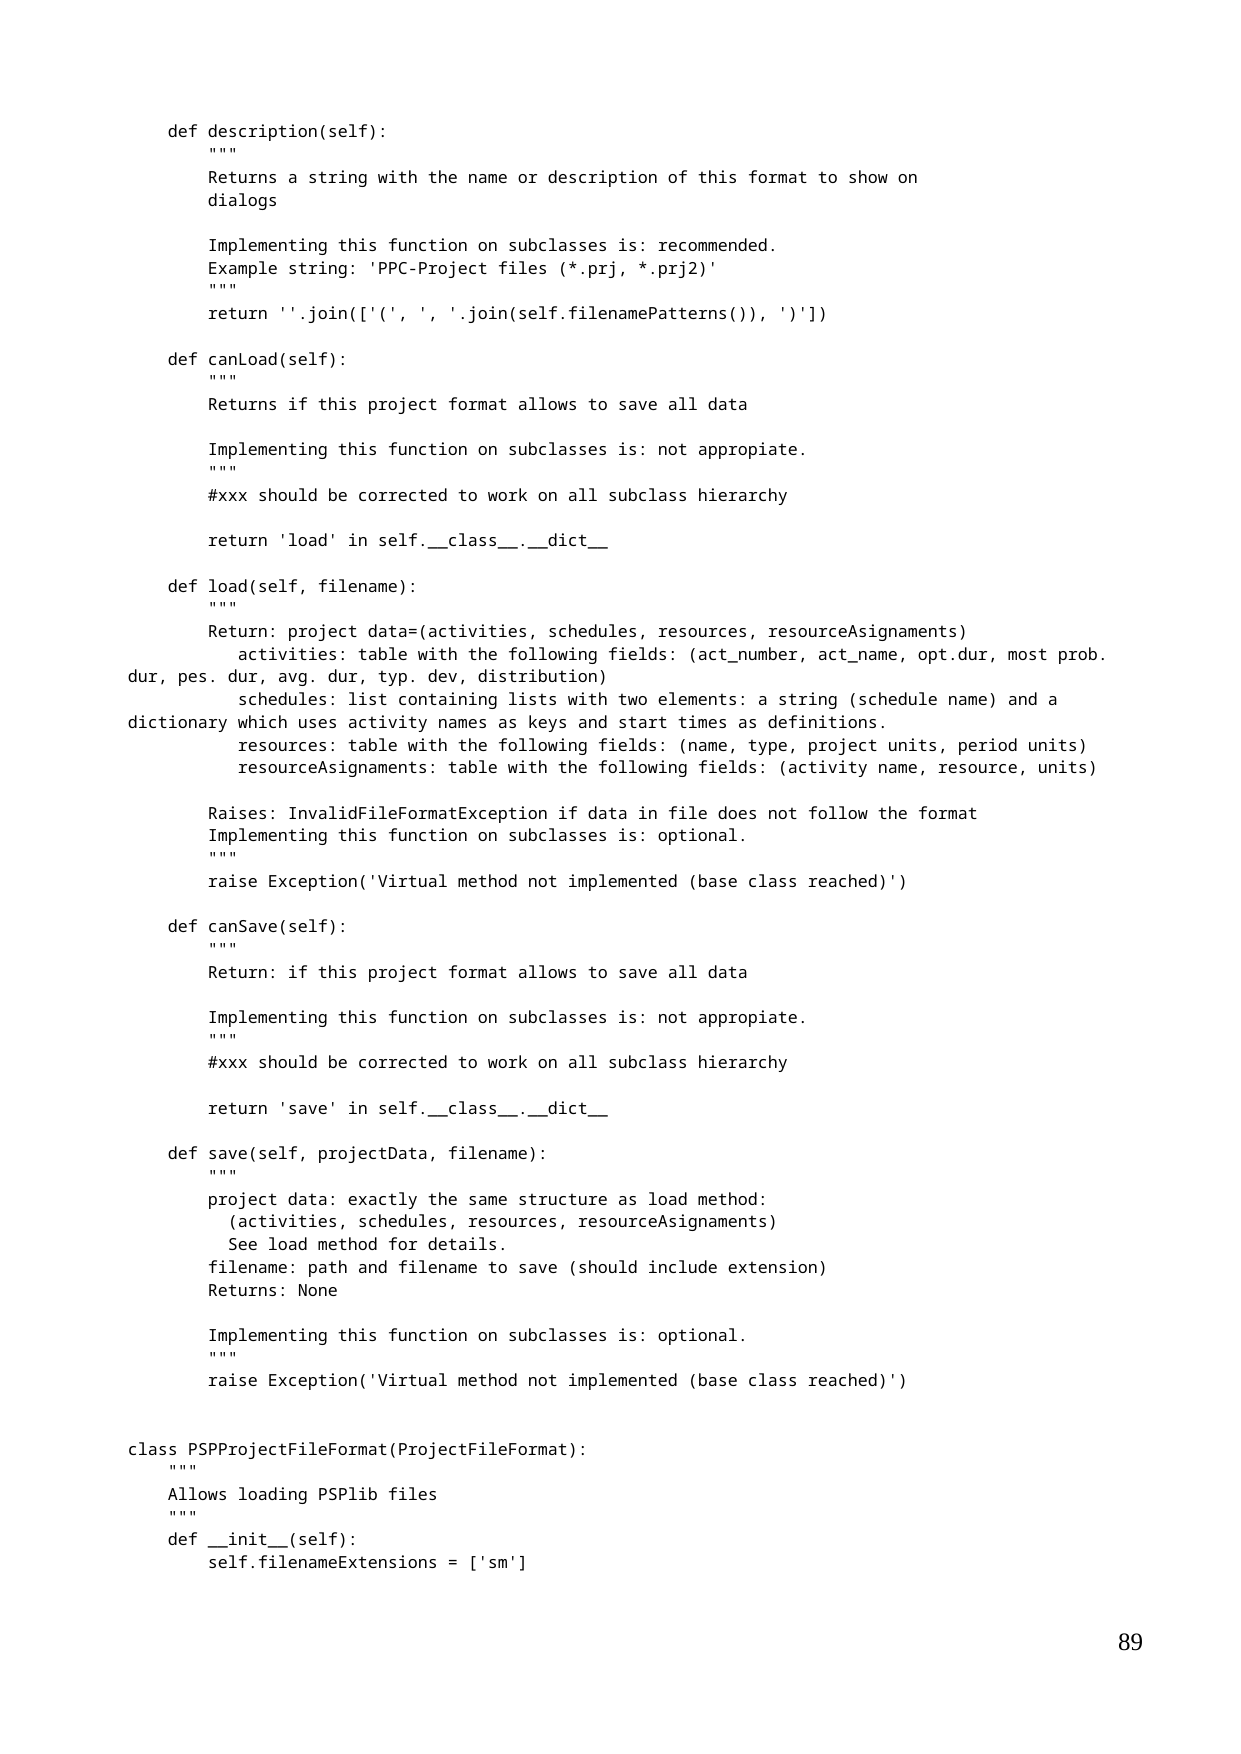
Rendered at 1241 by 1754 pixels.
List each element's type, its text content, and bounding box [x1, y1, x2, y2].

text raise Exception('Virtual method not implemented (base class reached)') [128, 869, 1143, 892]
text class PSPProjectFileFormat(ProjectFileFormat): [128, 1437, 1143, 1460]
text raise Exception('Virtual method not implemented (base class reached)') [128, 1369, 1143, 1392]
text Example string: 'PPC-Project files (*.prj, *.prj2)' [128, 256, 1143, 279]
text """ [128, 1165, 1143, 1187]
text """ [128, 461, 1143, 483]
text """ [128, 597, 1143, 620]
text #xxx should be corrected to work on all subclass hierarchy [128, 483, 1143, 506]
text return 'load' in self.__class__.__dict__ [128, 529, 1143, 552]
text """ [128, 1460, 1143, 1483]
text Implementing this function on subclasses is: not appropiate. [128, 1006, 1143, 1028]
text def __init__(self): [128, 1528, 1143, 1551]
text Returns: None [128, 1278, 1143, 1301]
text return ''.join(['(', ', '.join(self.filenamePatterns()), ')']) [128, 302, 1143, 324]
text filename: path and filename to save (should include extension) [128, 1256, 1143, 1278]
text activities: table with the following fields: (act_number, act_name, opt.dur, most prob. dur, pes. dur, avg. dur, typ. dev, distribution) [128, 642, 1143, 688]
text """ [128, 1028, 1143, 1051]
text Return: if this project format allows to save all data [128, 960, 1143, 983]
text Return: project data=(activities, schedules, resources, resourceAsignaments) [128, 620, 1143, 642]
text See load method for details. [128, 1233, 1143, 1256]
text dialogs [128, 188, 1143, 211]
text #xxx should be corrected to work on all subclass hierarchy [128, 1051, 1143, 1074]
text Returns a string with the name or description of this format to show on [128, 166, 1143, 188]
text schedules: list containing lists with two elements: a string (schedule name) and a dictionary which uses activity names as keys and start times as definitions. [128, 688, 1143, 733]
text Returns if this project format allows to save all data [128, 393, 1143, 415]
text Implementing this function on subclasses is: optional. [128, 1324, 1143, 1346]
text Raises: InvalidFileFormatException if data in file does not follow the format [128, 801, 1143, 824]
text """ [128, 1346, 1143, 1369]
text def save(self, projectData, filename): [128, 1142, 1143, 1165]
text resourceAsignaments: table with the following fields: (activity name, resource, units) [128, 756, 1143, 779]
text Implementing this function on subclasses is: recommended. [128, 234, 1143, 256]
text """ [128, 279, 1143, 302]
text def canLoad(self): [128, 347, 1143, 370]
text Implementing this function on subclasses is: not appropiate. [128, 438, 1143, 461]
text def description(self): [128, 120, 1143, 143]
text """ [128, 1505, 1143, 1528]
text """ [128, 938, 1143, 960]
text def load(self, filename): [128, 574, 1143, 597]
text """ [128, 370, 1143, 393]
text return 'save' in self.__class__.__dict__ [128, 1097, 1143, 1119]
text (activities, schedules, resources, resourceAsignaments) [128, 1210, 1143, 1233]
text project data: exactly the same structure as load method: [128, 1187, 1143, 1210]
text Allows loading PSPlib files [128, 1483, 1143, 1505]
text """ [128, 143, 1143, 166]
text Implementing this function on subclasses is: optional. [128, 824, 1143, 847]
text resources: table with the following fields: (name, type, project units, period units) [128, 733, 1143, 756]
text def canSave(self): [128, 915, 1143, 938]
text """ [128, 847, 1143, 869]
text self.filenameExtensions = ['sm'] [128, 1551, 1143, 1573]
